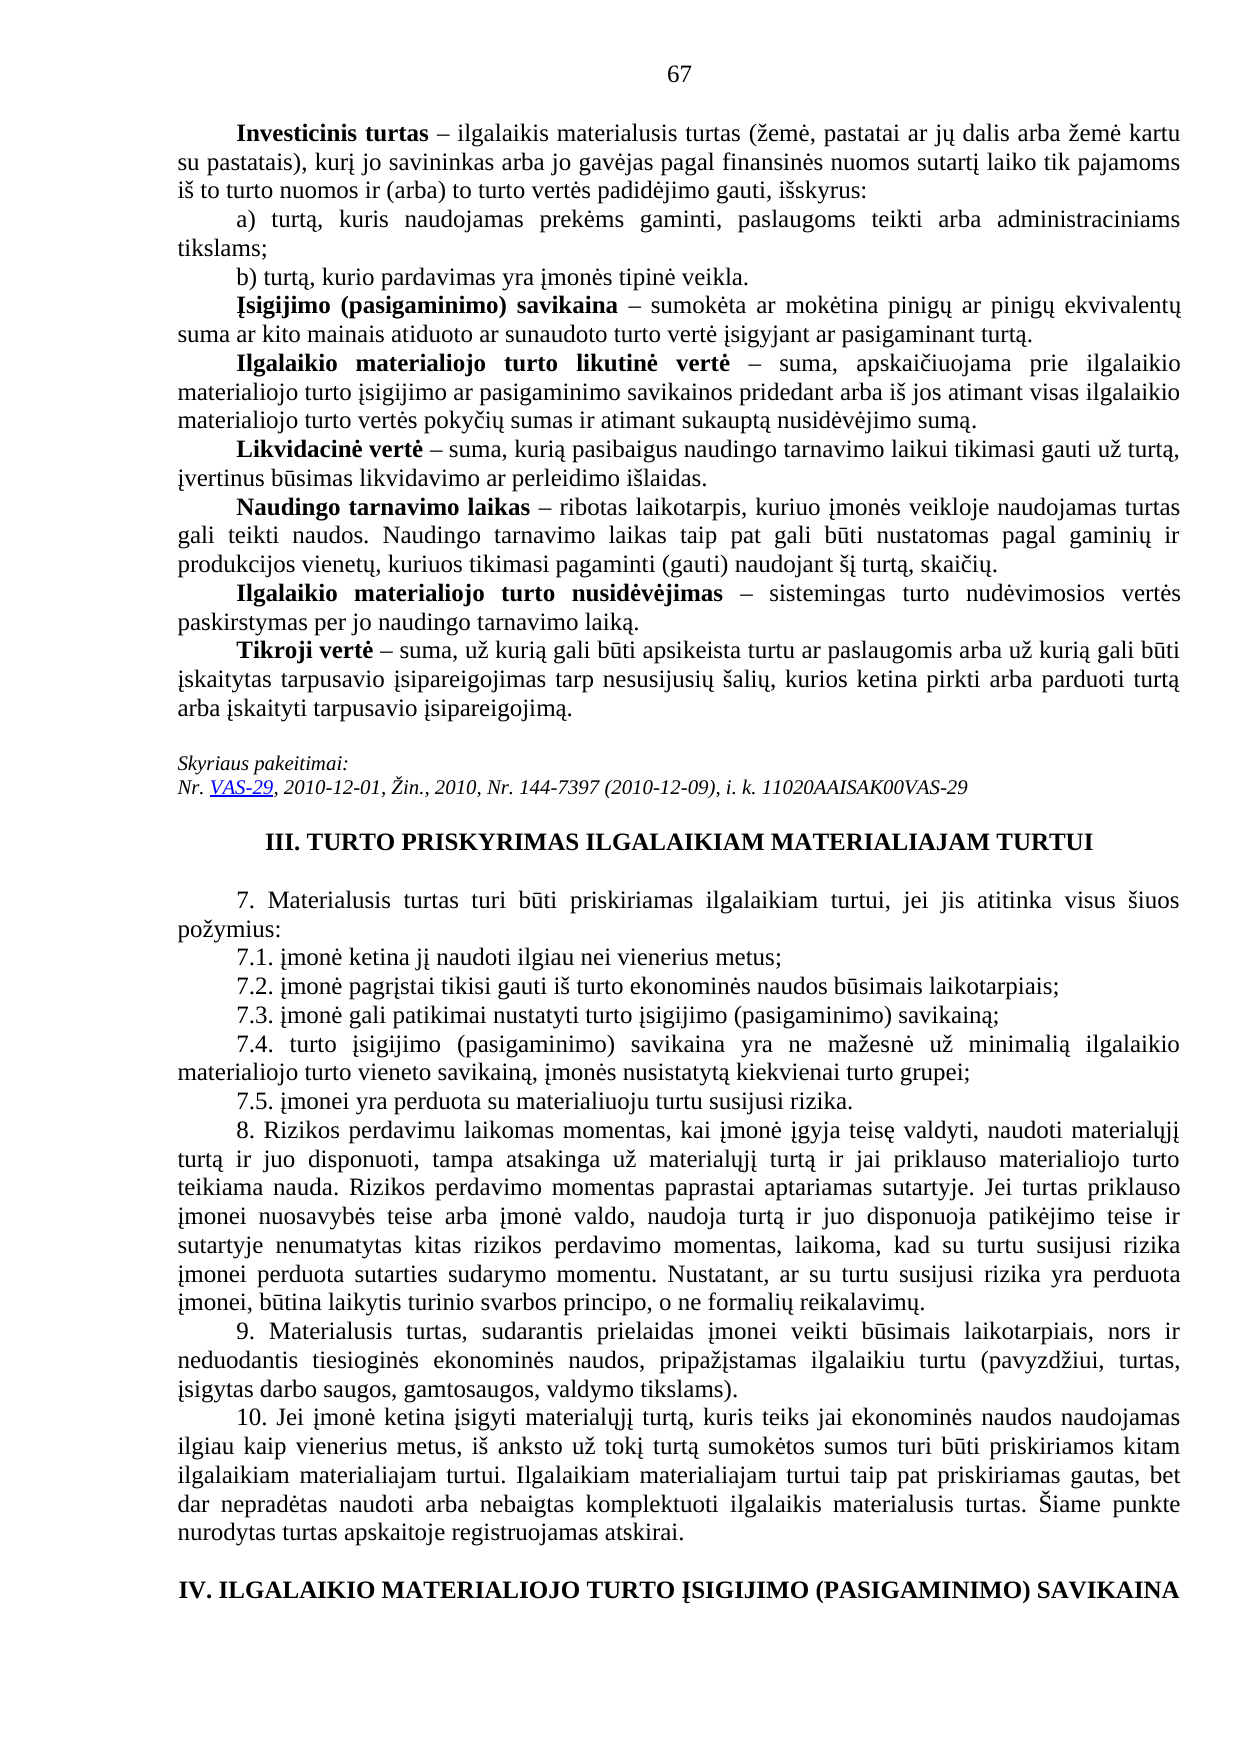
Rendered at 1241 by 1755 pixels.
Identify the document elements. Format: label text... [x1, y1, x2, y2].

text Likvidacinė vertė – suma, kurią pasibaigus naudingo tarnavimo laikui tikimasi gauti už turtą, įvertinus būsimas likvidavimo ar perleidimo išlaidas. [177, 434, 1181, 492]
text Ilgalaikio materialiojo turto nusidėvėjimas – sistemingas turto nudėvimosios vertės paskirstymas per jo naudingo tarnavimo laiką. [177, 578, 1181, 636]
text Ilgalaikio materialiojo turto likutinė vertė – suma, apskaičiuojama prie ilgalaikio materialiojo turto įsigijimo ar pasigaminimo savikainos pridedant arba iš jos atimant visas ilgalaikio materialiojo turto vertės pokyčių sumas ir atimant sukauptą nusidėvėjimo sumą. [177, 348, 1181, 434]
text 8. Rizikos perdavimu laikomas momentas, kai įmonė įgyja teisę valdyti, naudoti materialųjį turtą ir juo disponuoti, tampa atsakinga už materialųjį turtą ir jai priklauso materialiojo turto teikiama nauda. Rizikos perdavimo momentas paprastai aptariamas sutartyje. Jei turtas priklauso įmonei nuosavybės teise arba įmonė valdo, naudoja turtą ir juo disponuoja patikėjimo teise ir sutartyje nenumatytas kitas rizikos perdavimo momentas, laikoma, kad su turtu susijusi rizika įmonei perduota sutarties sudarymo momentu. Nustatant, ar su turtu susijusi rizika yra perduota įmonei, būtina laikytis turinio svarbos principo, o ne formalių reikalavimų. [177, 1115, 1181, 1316]
text III. TURTO PRISKYRIMAS ILGALAIKIAM MATERIALIAJAM TURTUI [177, 827, 1181, 856]
text a) turtą, kuris naudojamas prekėms gaminti, paslaugoms teikti arba administraciniams tikslams; [177, 204, 1181, 262]
text 10. Jei įmonė ketina įsigyti materialųjį turtą, kuris teiks jai ekonominės naudos naudojamas ilgiau kaip vienerius metus, iš anksto už tokį turtą sumokėtos sumos turi būti priskiriamos kitam ilgalaikiam materialiajam turtui. Ilgalaikiam materialiajam turtui taip pat priskiriamas gautas, bet dar nepradėtas naudoti arba nebaigtas komplektuoti ilgalaikis materialusis turtas. Šiame punkte nurodytas turtas apskaitoje registruojamas atskirai. [177, 1402, 1181, 1546]
text Tikroji vertė – suma, už kurią gali būti apsikeista turtu ar paslaugomis arba už kurią gali būti įskaitytas tarpusavio įsipareigojimas tarp nesusijusių šalių, kurios ketina pirkti arba parduoti turtą arba įskaityti tarpusavio įsipareigojimą. [177, 636, 1181, 722]
text 7.5. įmonei yra perduota su materialiuoju turtu susijusi rizika. [177, 1086, 1181, 1115]
text IV. ILGALAIKIO MATERIALIOJO TURTO ĮSIGIJIMO (PASIGAMINIMO) SAVIKAINA [177, 1575, 1181, 1604]
text 7.2. įmonė pagrįstai tikisi gauti iš turto ekonominės naudos būsimais laikotarpiais; [177, 971, 1181, 1000]
text Skyriaus pakeitimai: [177, 751, 1181, 775]
text b) turtą, kurio pardavimas yra įmonės tipinė veikla. [177, 262, 1181, 291]
text 7.1. įmonė ketina jį naudoti ilgiau nei vienerius metus; [177, 942, 1181, 971]
text 7. Materialusis turtas turi būti priskiriamas ilgalaikiam turtui, jei jis atitinka visus šiuos požymius: [177, 885, 1181, 942]
text Įsigijimo (pasigaminimo) savikaina – sumokėta ar mokėtina pinigų ar pinigų ekvivalentų suma ar kito mainais atiduoto ar sunaudoto turto vertė įsigyjant ar pasigaminant turtą. [177, 291, 1181, 348]
text Investicinis turtas – ilgalaikis materialusis turtas (žemė, pastatai ar jų dalis arba žemė kartu su pastatais), kurį jo savininkas arba jo gavėjas pagal finansinės nuomos sutartį laiko tik pajamoms iš to turto nuomos ir (arba) to turto vertės padidėjimo gauti, išskyrus: [177, 118, 1181, 204]
text 7.4. turto įsigijimo (pasigaminimo) savikaina yra ne mažesnė už minimalią ilgalaikio materialiojo turto vieneto savikainą, įmonės nusistatytą kiekvienai turto grupei; [177, 1029, 1181, 1086]
text Naudingo tarnavimo laikas – ribotas laikotarpis, kuriuo įmonės veikloje naudojamas turtas gali teikti naudos. Naudingo tarnavimo laikas taip pat gali būti nustatomas pagal gaminių ir produkcijos vienetų, kuriuos tikimasi pagaminti (gauti) naudojant šį turtą, skaičių. [177, 492, 1181, 578]
text 7.3. įmonė gali patikimai nustatyti turto įsigijimo (pasigaminimo) savikainą; [177, 1000, 1181, 1029]
text 9. Materialusis turtas, sudarantis prielaidas įmonei veikti būsimais laikotarpiais, nors ir neduodantis tiesioginės ekonominės naudos, pripažįstamas ilgalaikiu turtu (pavyzdžiui, turtas, įsigytas darbo saugos, gamtosaugos, valdymo tikslams). [177, 1316, 1181, 1402]
text Nr. VAS-29, 2010-12-01, Žin., 2010, Nr. 144-7397 (2010-12-09), i. k. 11020AAISAK00VAS-29 [177, 775, 1181, 799]
